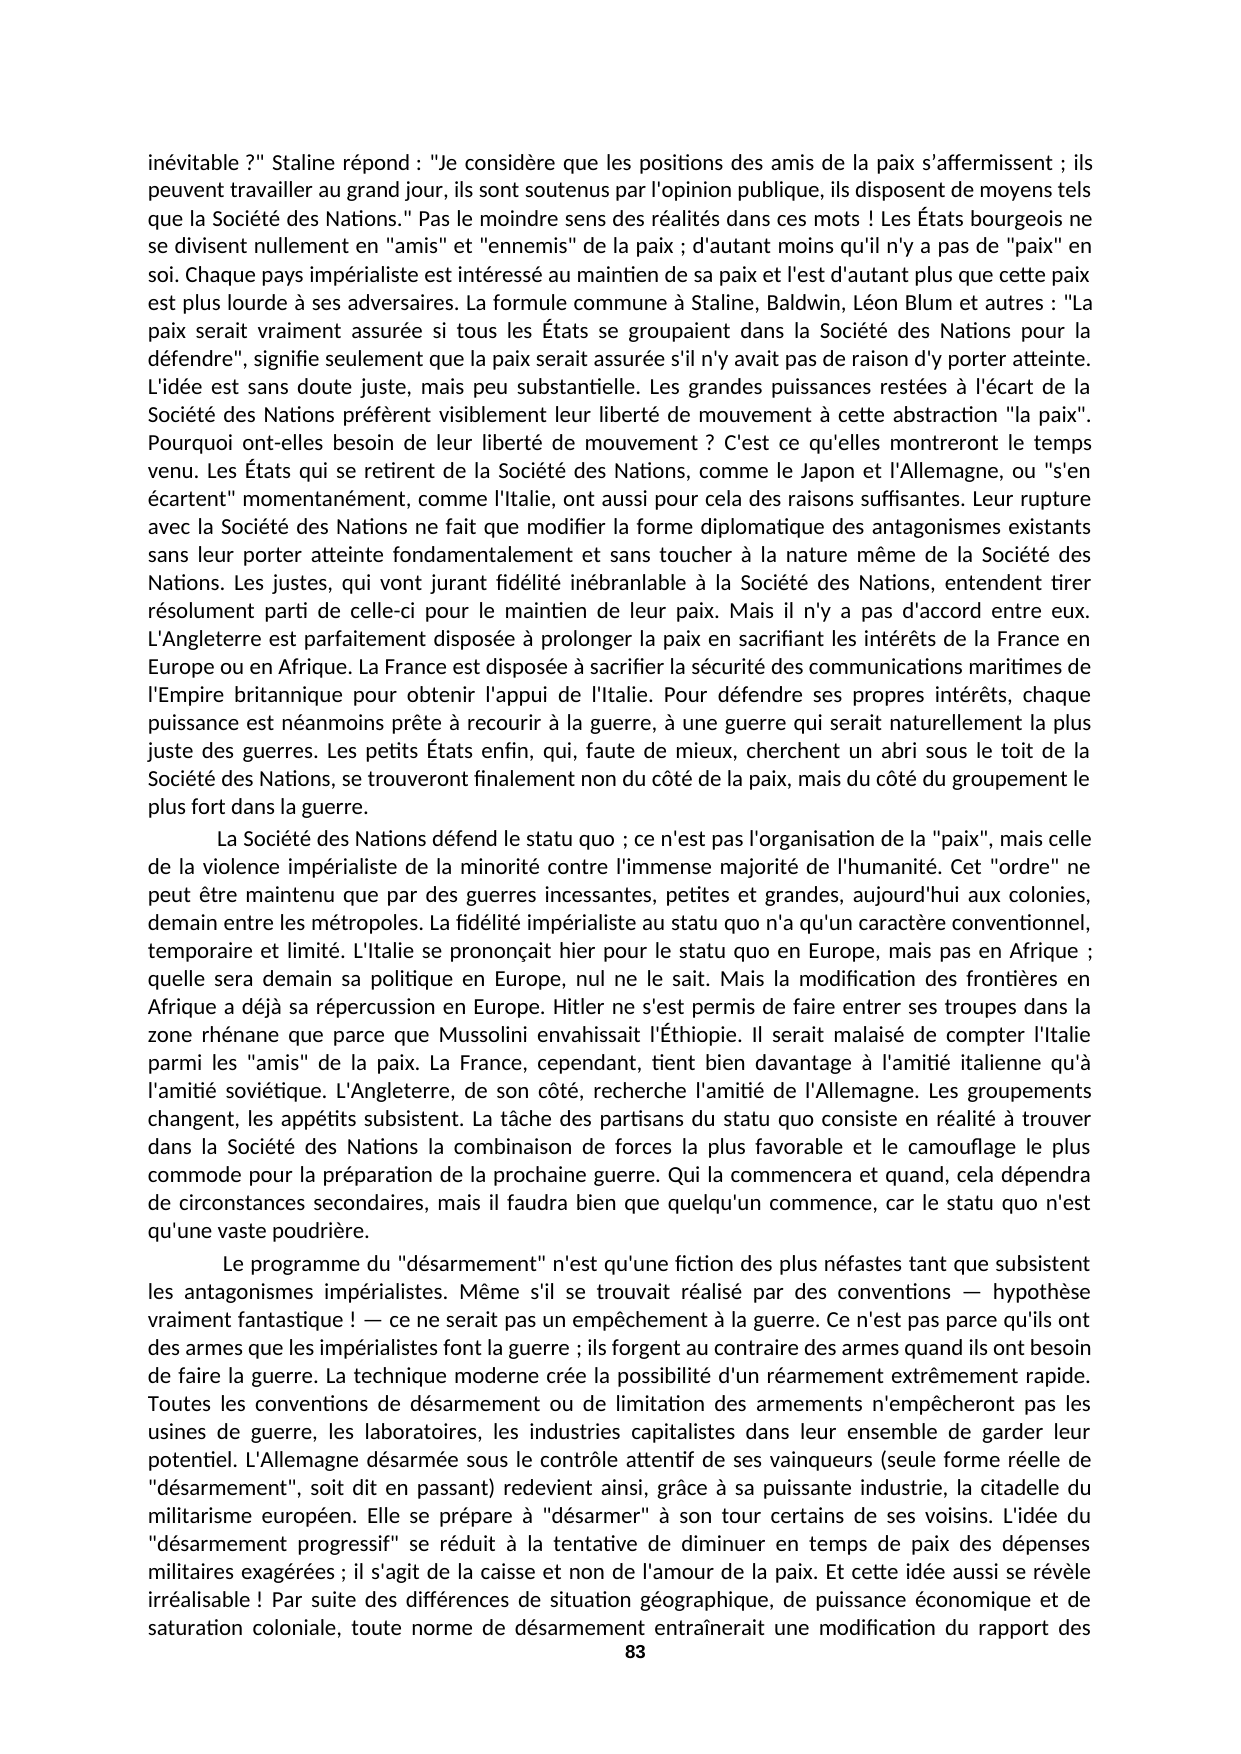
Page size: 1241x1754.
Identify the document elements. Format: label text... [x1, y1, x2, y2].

text Le programme du "désarmement" n'est qu'une fiction des plus néfastes tant que subsistent les antagonismes impérialistes. Même s'il se trouvait réalisé par des conventions — hypothèse vraiment fantastique ! — ce ne serait pas un empêchement à la guerre. Ce n'est pas parce qu'ils ont des armes que les impérialistes font la guerre ; ils forgent au contraire des armes quand ils ont besoin de faire la guerre. La technique moderne crée la possibilité d'un réarmement extrêmement rapide. Toutes les conventions de désarmement ou de limitation des armements n'empêcheront pas les usines de guerre, les laboratoires, les industries capitalistes dans leur ensemble de garder leur potentiel. L'Allemagne désarmée sous le contrôle attentif de ses vainqueurs (seule forme réelle de "désarmement", soit dit en passant) redevient ainsi, grâce à sa puissante industrie, la citadelle du militarisme européen. Elle se prépare à "désarmer" à son tour certains de ses voisins. L'idée du "désarmement progressif" se réduit à la tentative de diminuer en temps de paix des dépenses militaires exagérées ; il s'agit de la caisse et non de l'amour de la paix. Et cette idée aussi se révèle irréalisable ! Par suite des différences de situation géographique, de puissance économique et de saturation coloniale, toute norme de désarmement entraînerait une modification du rapport des [148, 1249, 1093, 1641]
text La Société des Nations défend le statu quo ; ce n'est pas l'organisation de la "paix", mais celle de la violence impérialiste de la minorité contre l'immense majorité de l'humanité. Cet "ordre" ne peut être maintenu que par des guerres incessantes, petites et grandes, aujourd'hui aux colonies, demain entre les métropoles. La fidélité impérialiste au statu quo n'a qu'un caractère conventionnel, temporaire et limité. L'Italie se prononçait hier pour le statu quo en Europe, mais pas en Afrique ; quelle sera demain sa politique en Europe, nul ne le sait. Mais la modification des frontières en Afrique a déjà sa répercussion en Europe. Hitler ne s'est permis de faire entrer ses troupes dans la zone rhénane que parce que Mussolini envahissait l'Éthiopie. Il serait malaisé de compter l'Italie parmi les "amis" de la paix. La France, cependant, tient bien davantage à l'amitié italienne qu'à l'amitié soviétique. L'Angleterre, de son côté, recherche l'amitié de l'Allemagne. Les groupements changent, les appétits subsistent. La tâche des partisans du statu quo consiste en réalité à trouver dans la Société des Nations la combinaison de forces la plus favorable et le camouflage le plus commode pour la préparation de la prochaine guerre. Qui la commencera et quand, cela dépendra de circonstances secondaires, mais il faudra bien que quelqu'un commence, car le statu quo n'est qu'une vaste poudrière. [148, 824, 1093, 1244]
text inévitable ?" Staline répond : "Je considère que les positions des amis de la paix s’affermissent ; ils peuvent travailler au grand jour, ils sont soutenus par l'opinion publique, ils disposent de moyens tels que la Société des Nations." Pas le moindre sens des réalités dans ces mots ! Les États bourgeois ne se divisent nullement en "amis" et "ennemis" de la paix ; d'autant moins qu'il n'y a pas de "paix" en soi. Chaque pays impérialiste est intéressé au maintien de sa paix et l'est d'autant plus que cette paix est plus lourde à ses adversaires. La formule commune à Staline, Baldwin, Léon Blum et autres : "La paix serait vraiment assurée si tous les États se groupaient dans la Société des Nations pour la défendre", signifie seulement que la paix serait assurée s'il n'y avait pas de raison d'y porter atteinte. L'idée est sans doute juste, mais peu substantielle. Les grandes puissances restées à l'écart de la Société des Nations préfèrent visiblement leur liberté de mouvement à cette abstraction "la paix". Pourquoi ont-elles besoin de leur liberté de mouvement ? C'est ce qu'elles montreront le temps venu. Les États qui se retirent de la Société des Nations, comme le Japon et l'Allemagne, ou "s'en écartent" momentanément, comme l'Italie, ont aussi pour cela des raisons suffisantes. Leur rupture avec la Société des Nations ne fait que modifier la forme diplomatique des antagonismes existants sans leur porter atteinte fondamentalement et sans toucher à la nature même de la Société des Nations. Les justes, qui vont jurant fidélité inébranlable à la Société des Nations, entendent tirer résolument parti de celle-ci pour le maintien de leur paix. Mais il n'y a pas d'accord entre eux. L'Angleterre est parfaitement disposée à prolonger la paix en sacrifiant les intérêts de la France en Europe ou en Afrique. La France est disposée à sacrifier la sécurité des communications maritimes de l'Empire britannique pour obtenir l'appui de l'Italie. Pour défendre ses propres intérêts, chaque puissance est néanmoins prête à recourir à la guerre, à une guerre qui serait naturellement la plus juste des guerres. Les petits États enfin, qui, faute de mieux, cherchent un abri sous le toit de la Société des Nations, se trouveront finalement non du côté de la paix, mais du côté du groupement le plus fort dans la guerre. [148, 148, 1093, 820]
